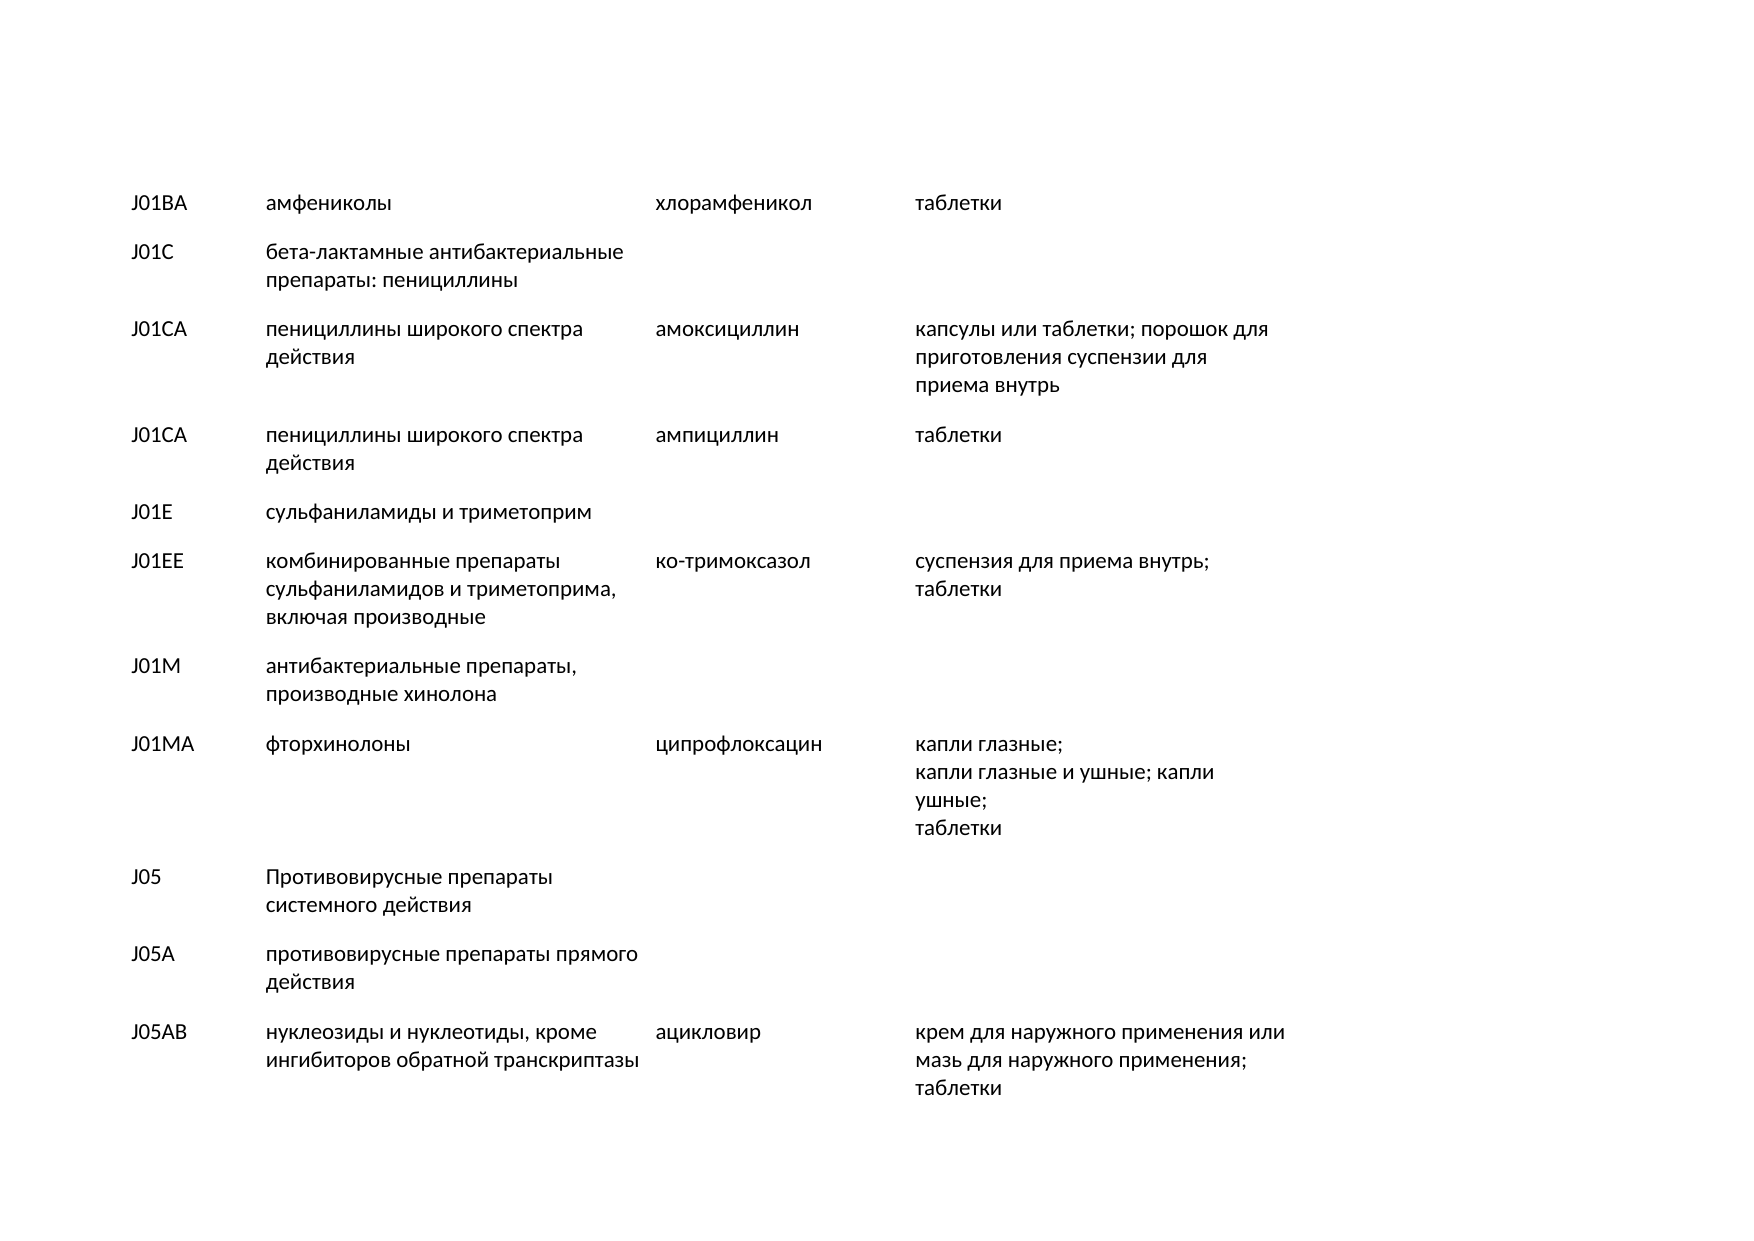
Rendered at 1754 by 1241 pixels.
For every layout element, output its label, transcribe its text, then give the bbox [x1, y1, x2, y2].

table_cell J01EE [125, 536, 259, 641]
table_cell противовирусные препараты прямого действия [259, 929, 649, 1006]
table_cell комбинированные препараты сульфаниламидов и триметоприма, включая производные [259, 536, 649, 641]
table_cell J01M [125, 641, 259, 718]
table_cell крем для наружного применения или мазь для наружного применения; таблетки [909, 1006, 1292, 1111]
table_cell J01CA [125, 304, 259, 409]
table_cell Противовирусные препараты системного действия [259, 852, 649, 929]
table_cell амфениколы [259, 177, 649, 226]
table_cell [649, 929, 909, 1006]
table_cell ко-тримоксазол [649, 536, 909, 641]
table_cell J01MA [125, 718, 259, 852]
table_cell [649, 226, 909, 304]
table_cell [909, 226, 1292, 304]
table_cell J01C [125, 226, 259, 304]
table_cell J01E [125, 486, 259, 536]
table_cell бета-лактамные антибактериальные препараты: пенициллины [259, 226, 649, 304]
table_cell J05AB [125, 1006, 259, 1111]
table_cell сульфаниламиды и триметоприм [259, 486, 649, 536]
table_cell таблетки [909, 177, 1292, 226]
table_cell ампициллин [649, 409, 909, 486]
table_cell J05 [125, 852, 259, 929]
table_cell [909, 929, 1292, 1006]
table_cell [909, 486, 1292, 536]
table_cell пенициллины широкого спектра действия [259, 409, 649, 486]
table_cell J01CA [125, 409, 259, 486]
table_cell J01BA [125, 177, 259, 226]
table_cell J05A [125, 929, 259, 1006]
table_cell пенициллины широкого спектра действия [259, 304, 649, 409]
table_cell капсулы или таблетки; порошок для приготовления суспензии для приема внутрь [909, 304, 1292, 409]
table_cell таблетки [909, 409, 1292, 486]
table_cell [649, 852, 909, 929]
table_cell суспензия для приема внутрь; таблетки [909, 536, 1292, 641]
table_cell фторхинолоны [259, 718, 649, 852]
table_cell нуклеозиды и нуклеотиды, кроме ингибиторов обратной транскриптазы [259, 1006, 649, 1111]
table_cell [909, 641, 1292, 718]
table_cell [649, 486, 909, 536]
table_cell ацикловир [649, 1006, 909, 1111]
table_cell амоксициллин [649, 304, 909, 409]
table_cell ципрофлоксацин [649, 718, 909, 852]
table_cell хлорамфеникол [649, 177, 909, 226]
table_cell антибактериальные препараты, производные хинолона [259, 641, 649, 718]
table_cell капли глазные; капли глазные и ушные; капли ушные; таблетки [909, 718, 1292, 852]
table_cell [649, 641, 909, 718]
table_cell [909, 852, 1292, 929]
